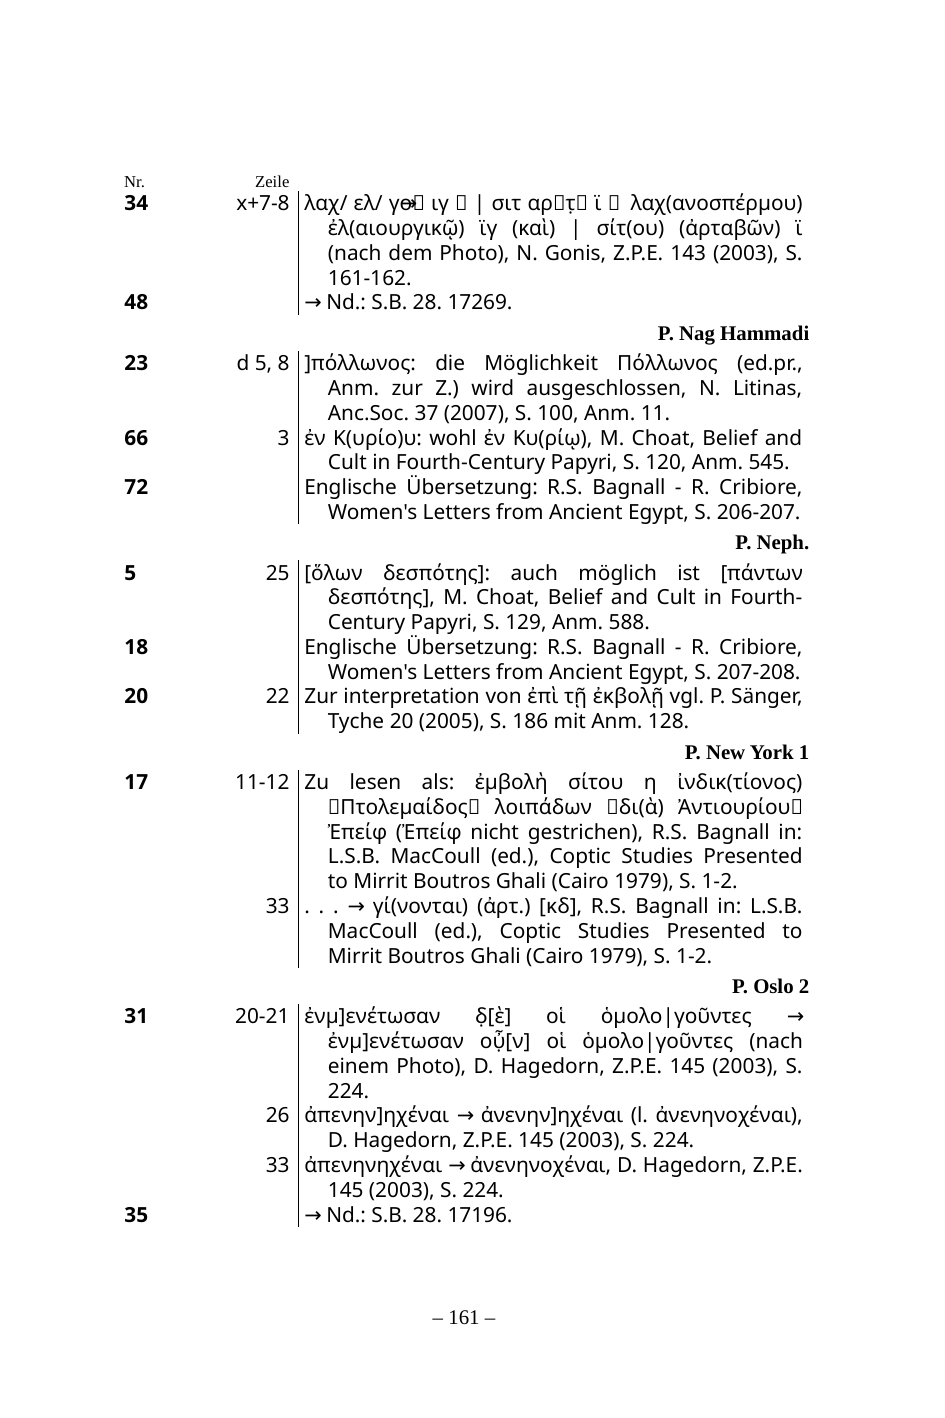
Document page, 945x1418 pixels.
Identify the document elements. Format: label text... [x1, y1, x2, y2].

table_header 20-21 [207, 1004, 298, 1103]
table_cell Englische Übersetzung: R.S. Bagnall - R. Cribiore, Women's Letters from Ancient Egypt, S. 206-207. [299, 475, 809, 524]
table_header 25 [207, 560, 298, 634]
table_cell . . . → γί(νονται) (ἀρτ.) [κδ], R.S. Bagnall in: L.S.B. MacCoull (ed.), Coptic Studies Presented to Mirrit Boutros Ghali (Cairo 1979), S. 1-2. [299, 894, 809, 968]
table_header 5 [118, 560, 207, 634]
table_cell ἀπενηνηχέναι → ἀνενηνοχέναι, D. Hagedorn, Z.P.E. 145 (2003), S. 224. [299, 1153, 809, 1202]
table_cell → Nd.: S.B. 28. 17269. [299, 290, 809, 315]
table_cell 33 [207, 894, 298, 968]
table_header 17 [118, 770, 207, 894]
table_cell 34 [118, 191, 207, 290]
table_cell 3 [207, 425, 298, 475]
table_cell Zur interpretation von ἐπὶ τῇ ἐκβολῇ vgl. P. Sänger, Tyche 20 (2005), S. 186 mit Anm. 128. [299, 684, 809, 734]
table_header d 5, 8 [207, 351, 298, 425]
table_cell ἀπενην]ηχέναι → ἀνενην]ηχέναι (l. ἀνενηνοχέναι), D. Hagedorn, Z.P.E. 145 (2003), S. 224. [299, 1103, 809, 1153]
table_header 31 [118, 1004, 207, 1103]
table_cell ἐν Κ(υρίο)υ: wohl ἐν Κυ(ρίῳ), Μ. Choat, Belief and Cult in Fourth-Century Papyri, S. 120, Anm. 545. [299, 425, 809, 475]
table_header [ὅλων δεσπότης]: auch möglich ist [πάντων δεσπότης], M. Choat, Belief and Cult in Fourth-Century Papyri, S. 129, Anm. 588. [299, 560, 809, 634]
table_header ἐνμ]ενέτωσαν δ̣[ὲ] οἱ ὁμολο|γοῦντες → ἐνμ]ενέτωσαν οὖ̣[ν] οἱ ὁμολο|γοῦντες (nach einem Photo), D. Hagedorn, Z.P.E. 145 (2003), S. 224. [299, 1004, 809, 1103]
table_header ]πόλλωνος: die Möglichkeit Πόλλωνος (ed.pr., Anm. zur Z.) wird ausgeschlossen, N. Litinas, Anc.Soc. 37 (2007), S. 100, Anm. 11. [299, 351, 809, 425]
table_cell 66 [118, 425, 207, 475]
table_cell 22 [207, 684, 298, 734]
table_cell 20 [118, 684, 207, 734]
table_cell [118, 1103, 207, 1153]
table_cell λαχ/ ελ/ γο ιγ  | σιτ αρτ̣ ϊ → λαχ(ανοσπέρμου) ἐλ(αιουργικῷ) ϊγ (καὶ) | σίτ(ου) (ἀρταβῶν) ϊ (nach dem Photo), N. Gonis, Z.P.E. 143 (2003), S. 161-162. [299, 191, 809, 290]
subtitle P. Nag Hammadi [118, 321, 809, 345]
table_cell 35 [118, 1202, 298, 1227]
table_cell [118, 894, 207, 968]
table_cell 33 [207, 1153, 298, 1202]
subtitle P. New York 1 [118, 740, 809, 764]
table_cell 26 [207, 1103, 298, 1153]
table_cell → Nd.: S.B. 28. 17196. [299, 1202, 809, 1227]
table_cell x+7-8 [207, 191, 298, 290]
table_cell 72 [118, 475, 298, 524]
table_header 23 [118, 351, 207, 425]
table_cell Englische Übersetzung: R.S. Bagnall - R. Cribiore, Women's Letters from Ancient Egypt, S. 207-208. [299, 635, 809, 684]
table_cell 18 [118, 635, 298, 684]
table_cell 48 [118, 290, 298, 315]
subtitle P. Oslo 2 [118, 974, 809, 998]
table_cell [118, 1153, 207, 1202]
table_header 11-12 [207, 770, 298, 894]
subtitle P. Neph. [118, 530, 809, 554]
table_header Zu lesen als: ἐμβολὴ σίτου η ἰνδικ(τίονος) Πτολεμαίδος λοιπάδων δι(ὰ) Ἀντιουρίου Ἐπείφ (Ἐπείφ nicht gestrichen), R.S. Bagnall in: L.S.B. MacCoull (ed.), Coptic Studies Presented to Mirrit Boutros Ghali (Cairo 1979), S. 1-2. [299, 770, 809, 894]
